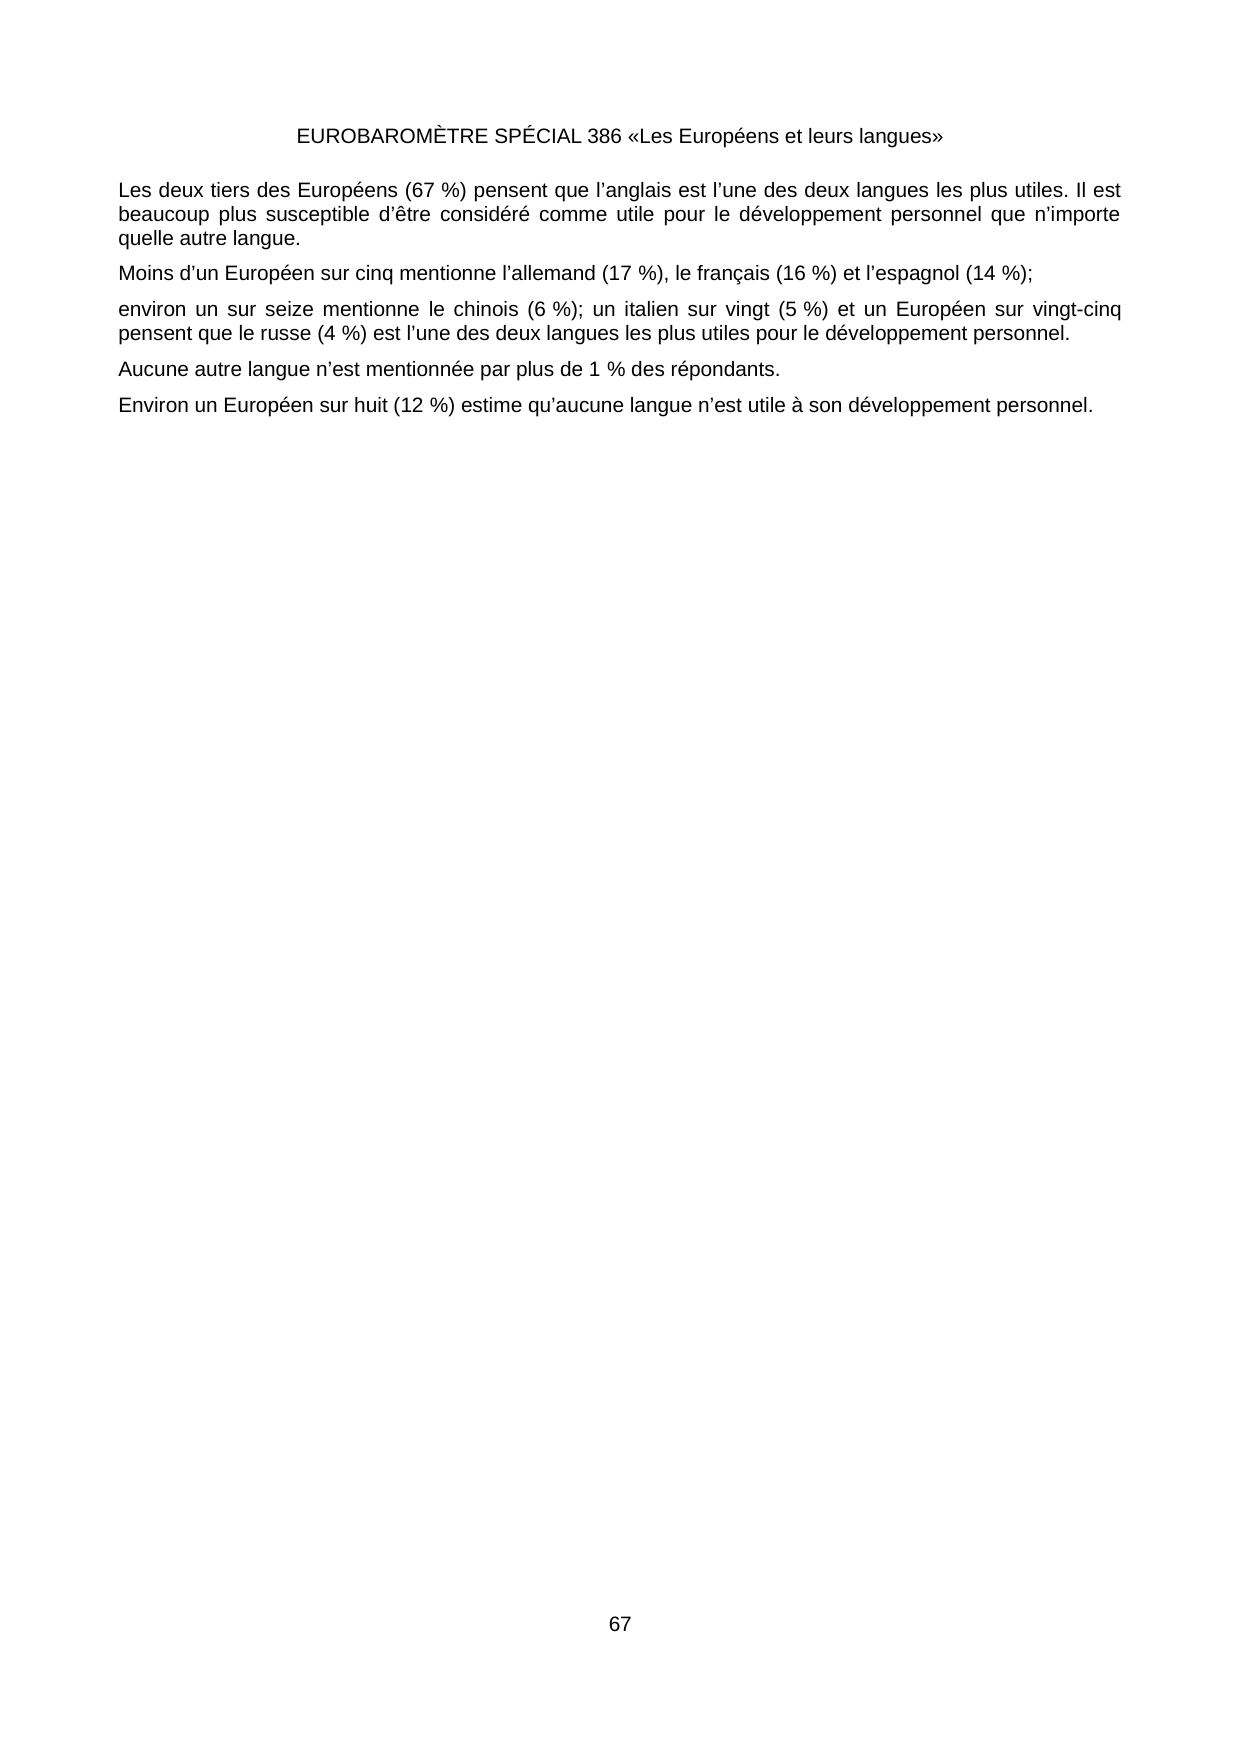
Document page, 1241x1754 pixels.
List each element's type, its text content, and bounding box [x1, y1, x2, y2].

text Moins d’un Européen sur cinq mentionne l’allemand (17 %), le français (16 %) et l’espagnol (14 %); [118, 261, 1122, 285]
text environ un sur seize mentionne le chinois (6 %); un italien sur vingt (5 %) et un Européen sur vingt-cinq pensent que le russe (4 %) est l’une des deux langues les plus utiles pour le développement personnel. [118, 297, 1122, 345]
text Environ un Européen sur huit (12 %) estime qu’aucune langue n’est utile à son développement personnel. [118, 393, 1122, 417]
text Aucune autre langue n’est mentionnée par plus de 1 % des répondants. [118, 357, 1122, 381]
text Les deux tiers des Européens (67 %) pensent que l’anglais est l’une des deux langues les plus utiles. Il est beaucoup plus susceptible d’être considéré comme utile pour le développement personnel que n’importe quelle autre langue. [118, 177, 1122, 249]
